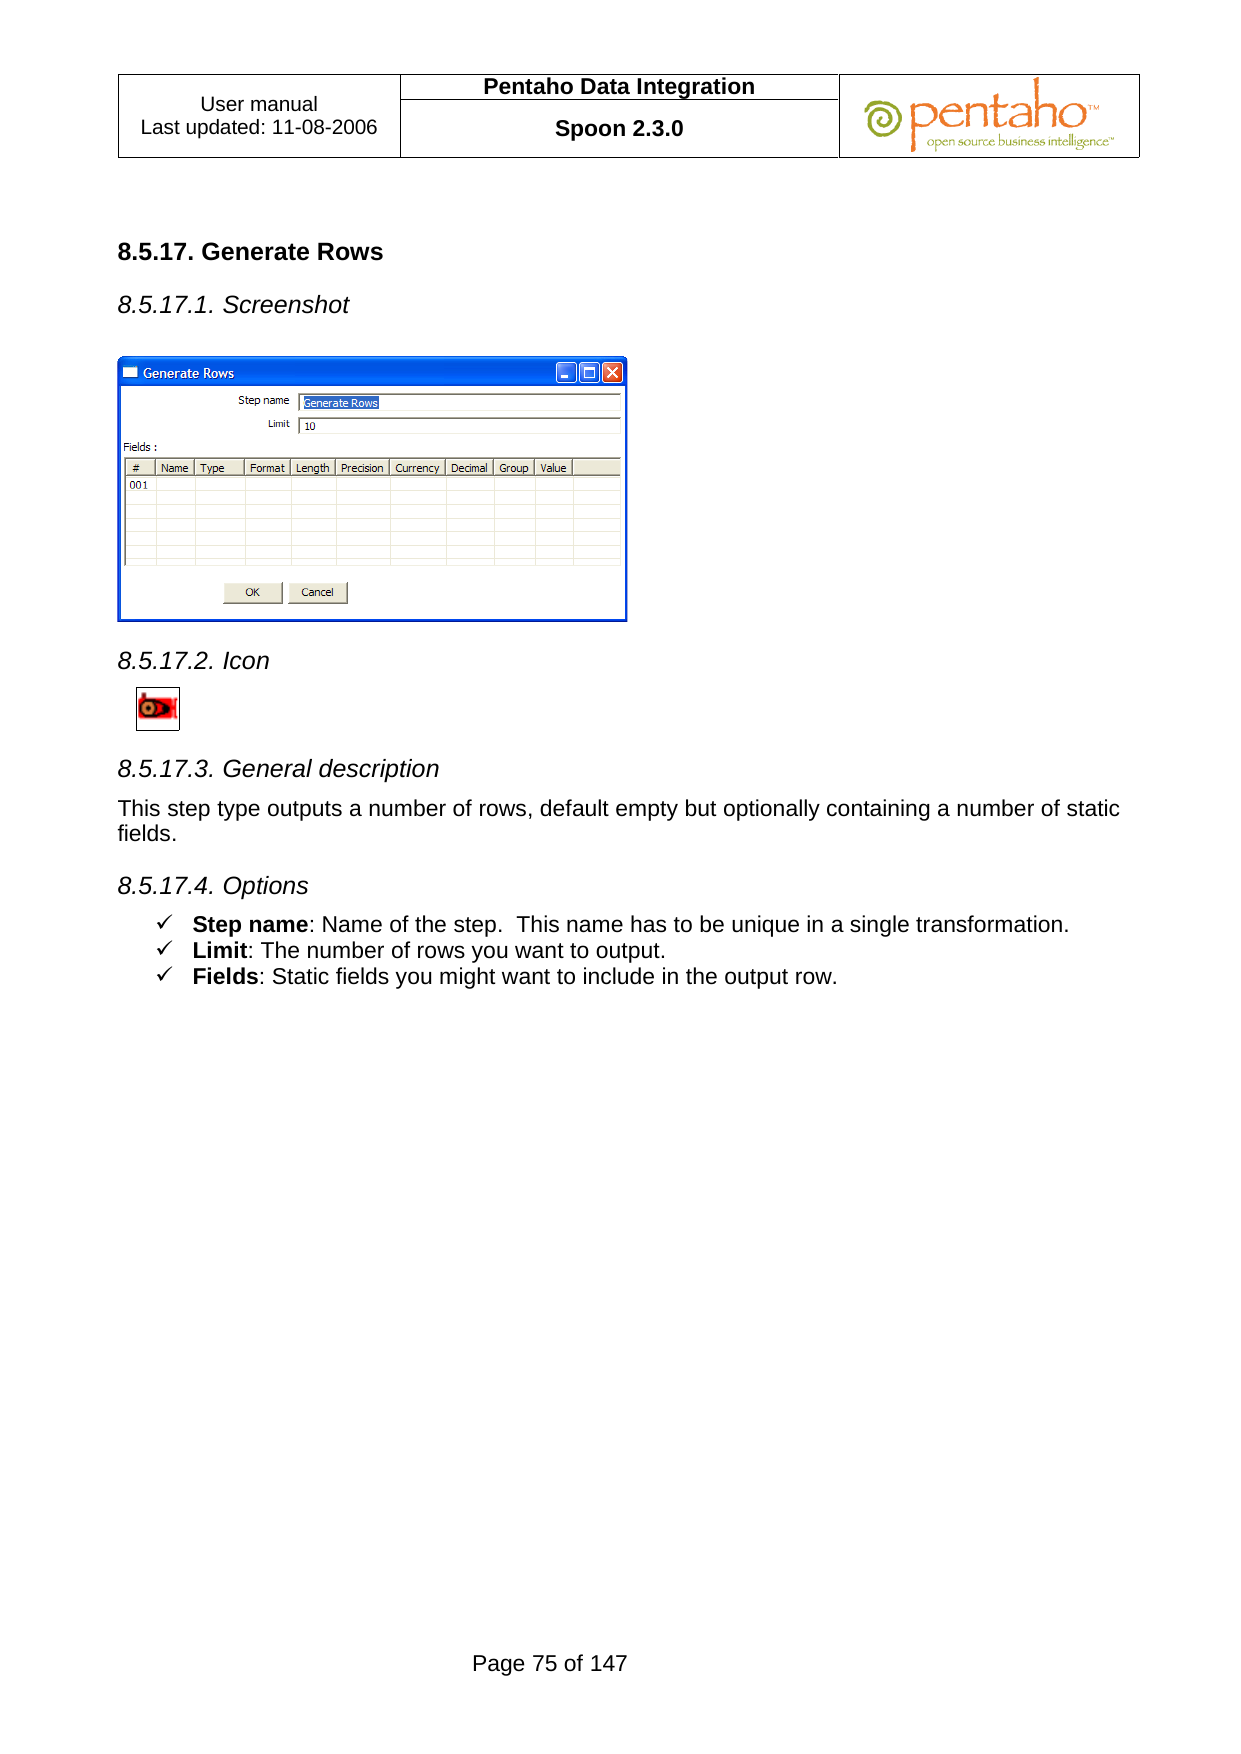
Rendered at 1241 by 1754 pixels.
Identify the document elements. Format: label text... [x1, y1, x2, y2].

subtitle Screenshot [117, 291, 1137, 319]
list Limit: The number of rows you want to output. [155, 938, 1137, 963]
subtitle Generate Rows [117, 238, 1137, 266]
text This step type outputs a number of rows, default empty but optionally containing a number of static fields. [117, 795, 1137, 846]
subtitle Options [117, 871, 1137, 899]
subtitle Icon [117, 646, 1137, 674]
picture [117, 356, 628, 622]
list Fields: Static fields you might want to include in the output row. [155, 963, 1137, 989]
subtitle General description [117, 755, 1137, 783]
list Step name: Name of the step. This name has to be unique in a single transformation. [155, 912, 1137, 938]
